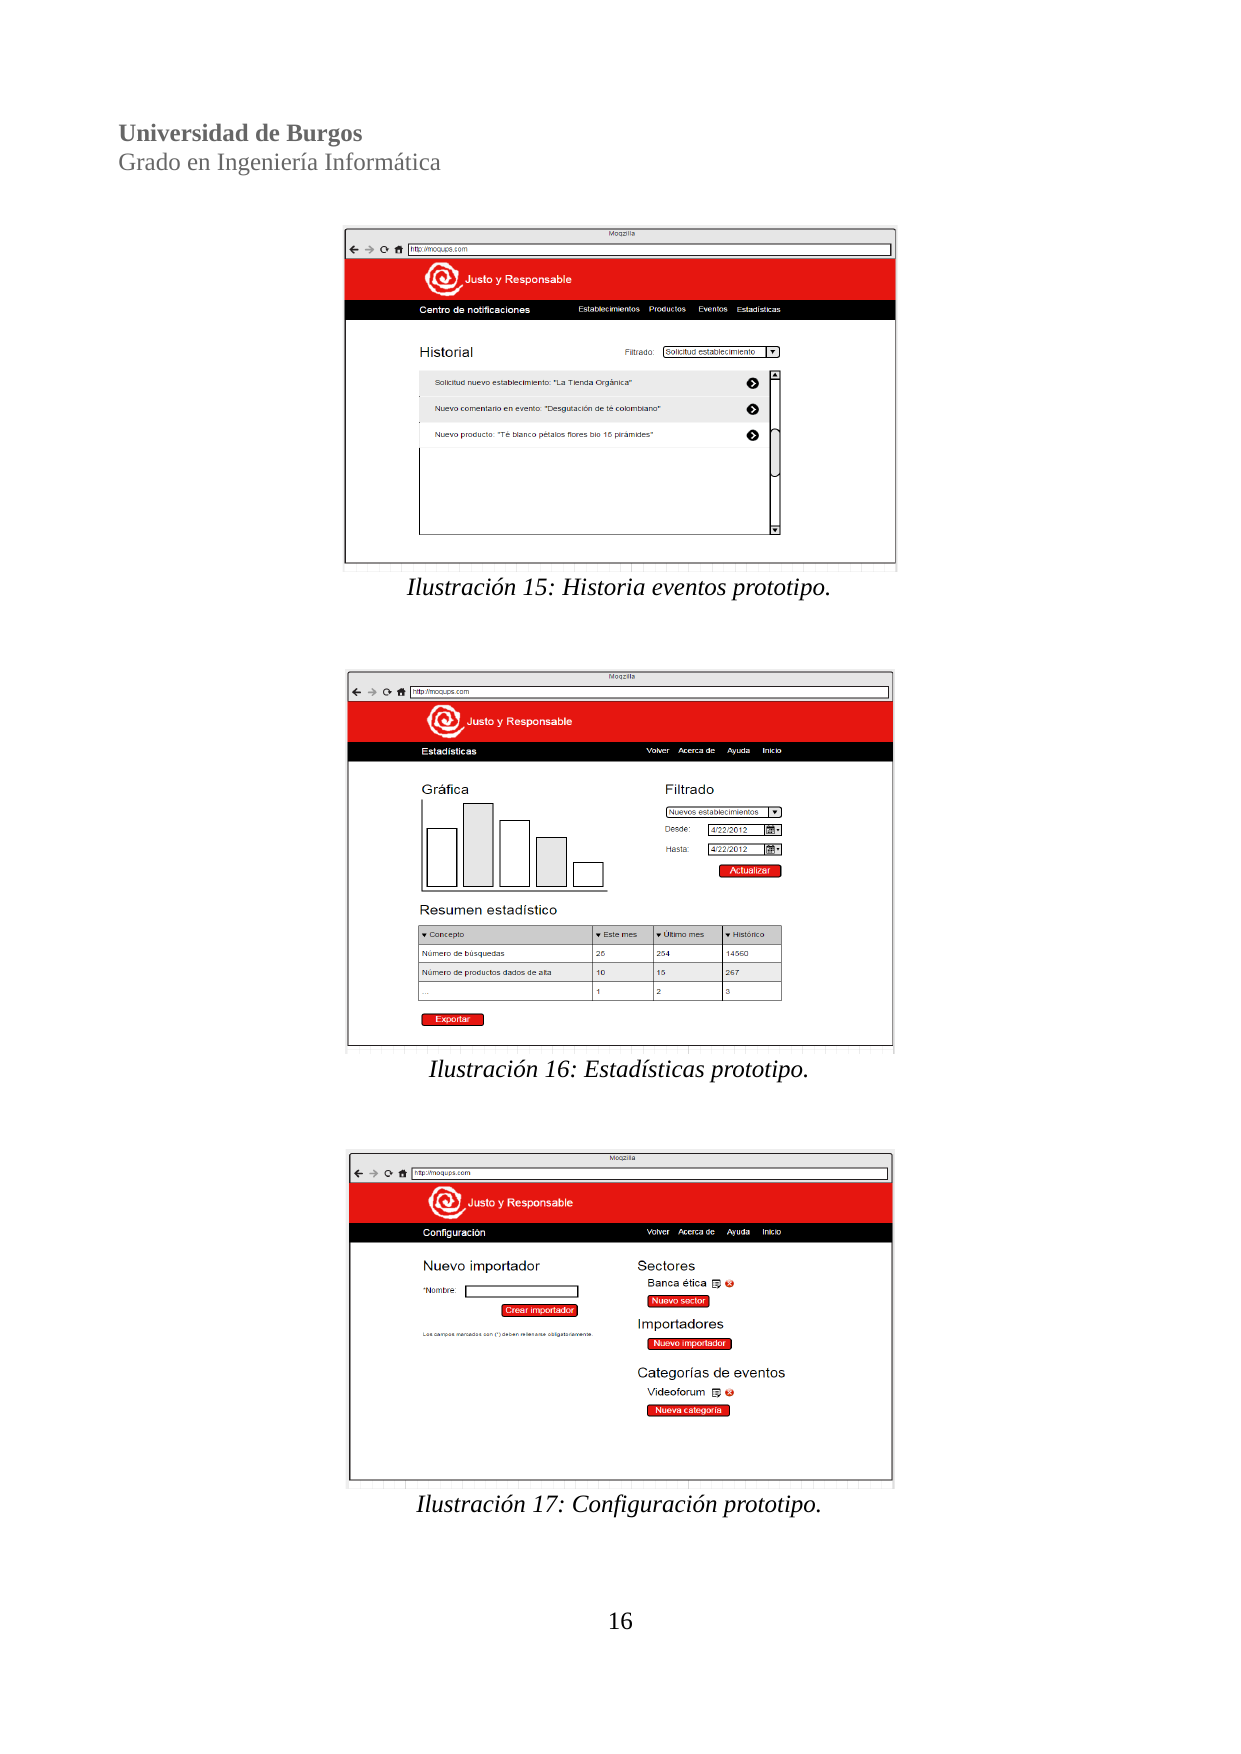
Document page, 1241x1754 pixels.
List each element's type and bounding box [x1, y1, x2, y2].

table_cell [118, 635, 1122, 669]
table_cell [118, 1117, 1122, 1552]
picture [345, 669, 895, 1054]
table_header [118, 205, 1122, 635]
picture [342, 225, 898, 572]
picture [345, 1149, 895, 1489]
table_cell [118, 670, 1122, 1117]
